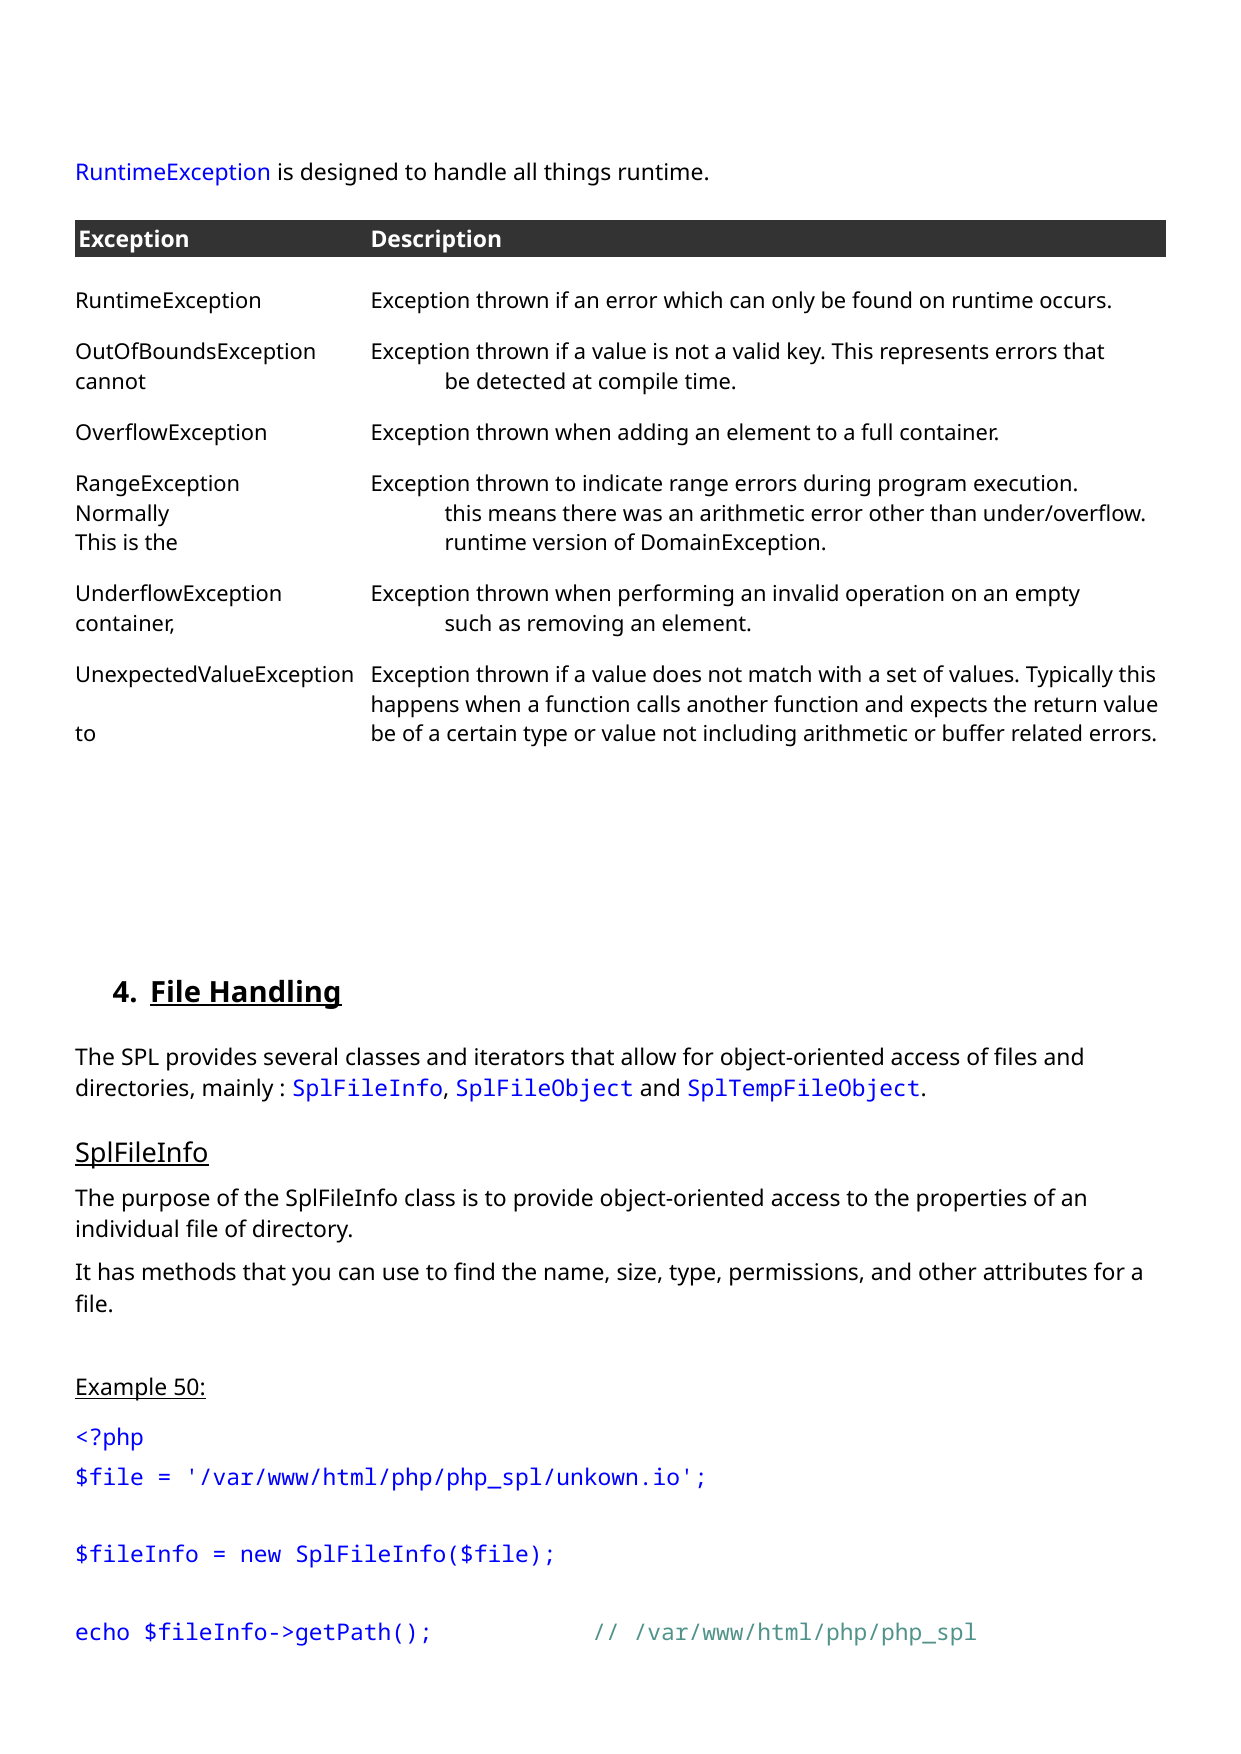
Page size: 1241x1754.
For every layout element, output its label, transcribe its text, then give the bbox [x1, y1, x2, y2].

list File Handling [112, 971, 1166, 1011]
text The purpose of the SplFileInfo class is to provide object-oriented access to the properties of an individual file of directory. [75, 1182, 1166, 1244]
text $file = '/var/www/html/php/php_spl/unkown.io'; [75, 1461, 1166, 1492]
text The SPL provides several classes and iterators that allow for object-oriented access of files and directories, mainly : SplFileInfo, SplFileObject and SplTempFileObject. [75, 1041, 1166, 1103]
text Exception Description [75, 220, 1166, 257]
text $fileInfo = new SplFileInfo($file); [75, 1538, 1166, 1569]
text UnexpectedValueException Exception thrown if a value does not match with a set of values. Typically this happens when a function calls another function and expects the return value to be of a certain type or value not including arithmetic or buffer related errors. [75, 659, 1166, 748]
text It has methods that you can use to find the name, size, type, permissions, and other attributes for a file. [75, 1256, 1166, 1319]
text OverflowException Exception thrown when adding an element to a full container. [75, 417, 1166, 447]
text echo $fileInfo->getPath(); // /var/www/html/php/php_spl [75, 1616, 1166, 1647]
text SplFileInfo [75, 1133, 1166, 1170]
text RuntimeException is designed to handle all things runtime. [75, 156, 1166, 187]
text UnderflowException Exception thrown when performing an invalid operation on an empty container, such as removing an element. [75, 578, 1166, 638]
text <?php [75, 1420, 1166, 1452]
text OutOfBoundsException Exception thrown if a value is not a valid key. This represents errors that cannot be detected at compile time. [75, 336, 1166, 396]
text Example 50: [75, 1371, 1166, 1402]
text RuntimeException Exception thrown if an error which can only be found on runtime occurs. [75, 286, 1166, 315]
text RangeException Exception thrown to indicate range errors during program execution. Normally this means there was an arithmetic error other than under/overflow. This is the runtime version of DomainException. [75, 468, 1166, 557]
